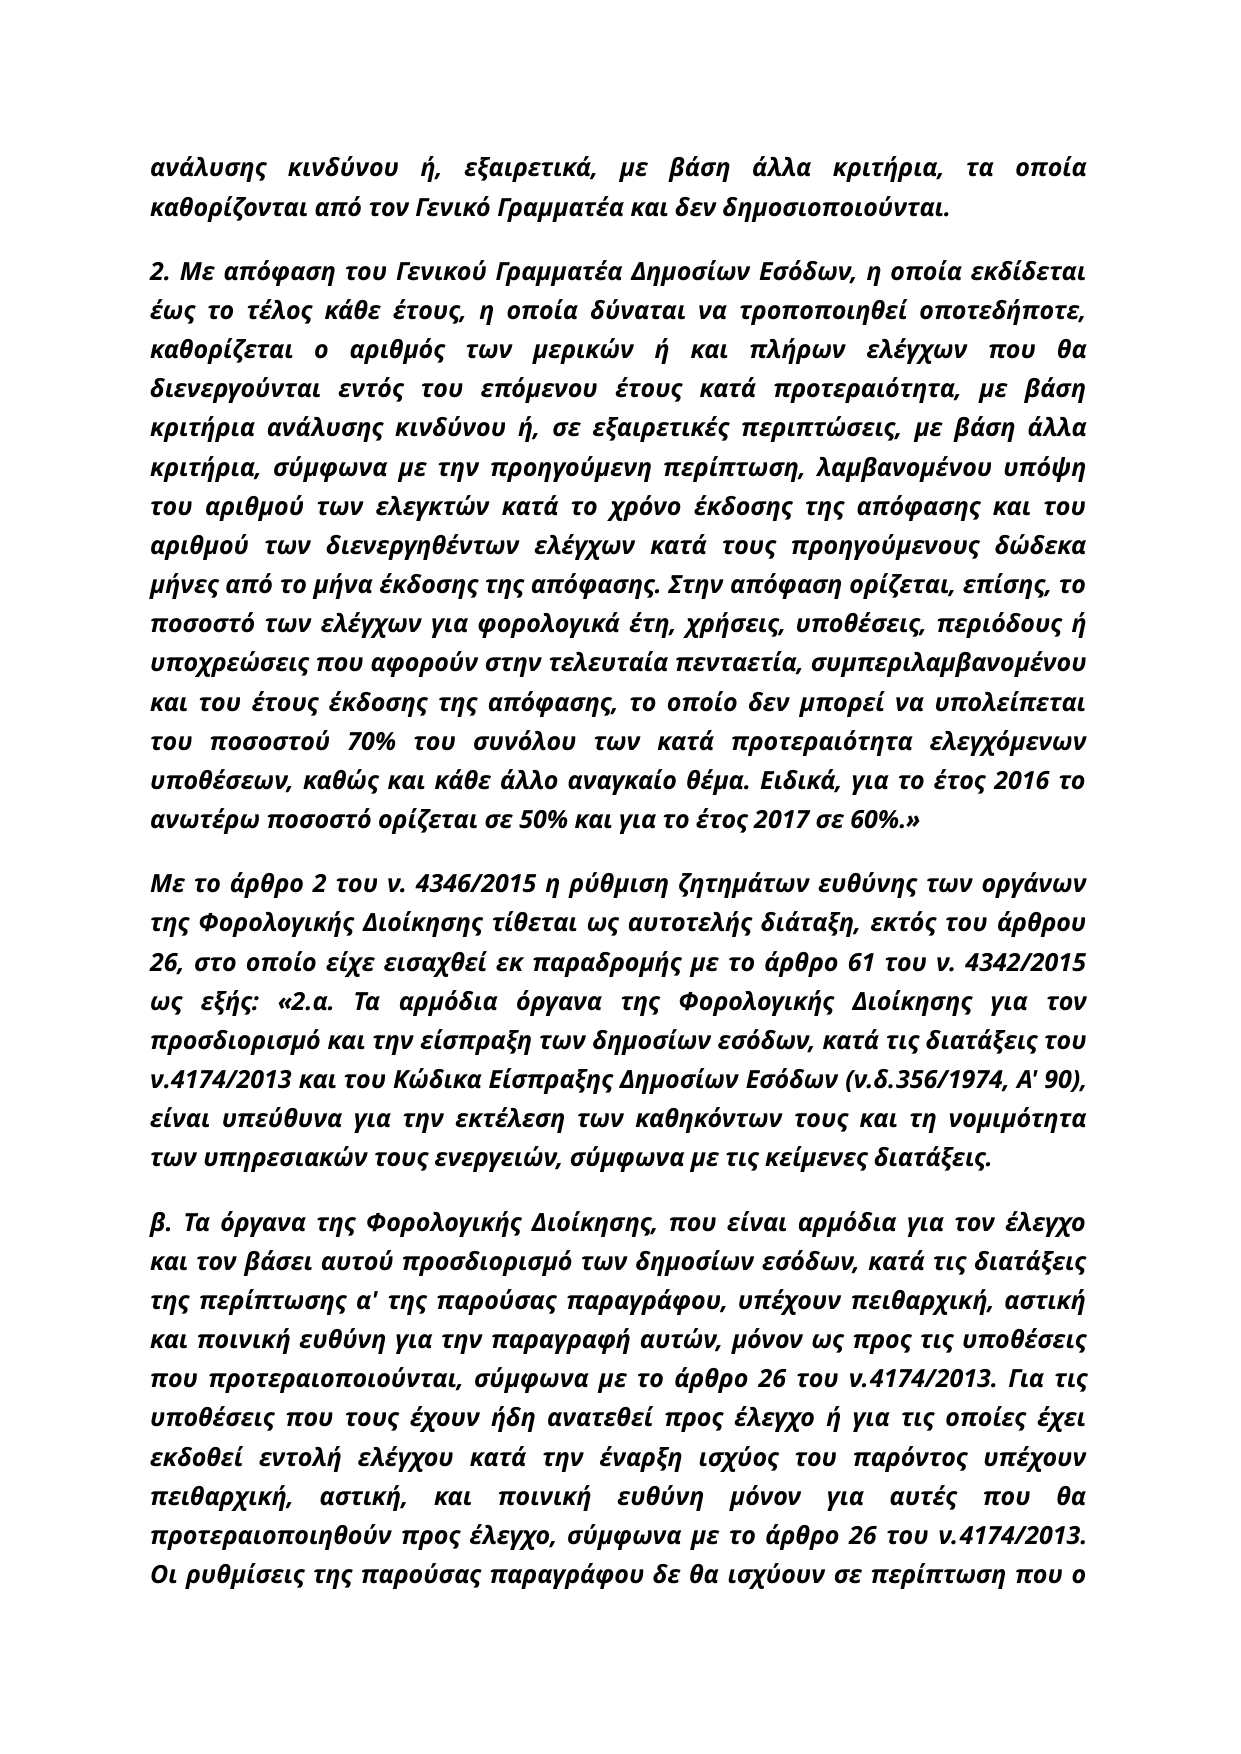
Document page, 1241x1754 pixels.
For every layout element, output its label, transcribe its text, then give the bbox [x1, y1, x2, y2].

text 2. Με απόφαση του Γενικού Γραμματέα Δημοσίων Εσόδων, η οποία εκδίδεται έως το τέλος κάθε έτους, η οποία δύναται να τροποποιηθεί οποτεδήποτε, καθορίζεται ο αριθμός των μερικών ή και πλήρων ελέγχων που θα διενεργούνται εντός του επόμενου έτους κατά προτεραιότητα, με βάση κριτήρια ανάλυσης κινδύνου ή, σε εξαιρετικές περιπτώσεις, με βάση άλλα κριτήρια, σύμφωνα με την προηγούμενη περίπτωση, λαμβανομένου υπόψη του αριθμού των ελεγκτών κατά το χρόνο έκδοσης της απόφασης και του αριθμού των διενεργηθέντων ελέγχων κατά τους προηγούμενους δώδεκα μήνες από το μήνα έκδοσης της απόφασης. Στην απόφαση ορίζεται, επίσης, το ποσοστό των ελέγχων για φορολογικά έτη, χρήσεις, υποθέσεις, περιόδους ή υποχρεώσεις που αφορούν στην τελευταία πενταετία, συμπεριλαμβανομένου και του έτους έκδοσης της απόφασης, το οποίο δεν μπορεί να υπολείπεται του ποσοστού 70% του συνόλου των κατά προτεραιότητα ελεγχόμενων υποθέσεων, καθώς και κάθε άλλο αναγκαίο θέμα. Ειδικά, για το έτος 2016 το ανωτέρω ποσοστό ορίζεται σε 50% και για το έτος 2017 σε 60%.» [150, 253, 1090, 836]
text Με το άρθρο 2 του ν. 4346/2015 η ρύθμιση ζητημάτων ευθύνης των οργάνων της Φορολογικής Διοίκησης τίθεται ως αυτοτελής διάταξη, εκτός του άρθρου 26, στο οποίο είχε εισαχθεί εκ παραδρομής με το άρθρο 61 του ν. 4342/2015 ως εξής: «2.α. Τα αρμόδια όργανα της Φορολογικής Διοίκησης για τον προσδιορισμό και την είσπραξη των δημοσίων εσόδων, κατά τις διατάξεις του ν.4174/2013 και του Κώδικα Είσπραξης Δημοσίων Εσόδων (ν.δ.356/1974, Α' 90), είναι υπεύθυνα για την εκτέλεση των καθηκόντων τους και τη νομιμότητα των υπηρεσιακών τους ενεργειών, σύμφωνα με τις κείμενες διατάξεις. [150, 866, 1090, 1174]
text ανάλυσης κινδύνου ή, εξαιρετικά, με βάση άλλα κριτήρια, τα οποία καθορίζονται από τον Γενικό Γραμματέα και δεν δημοσιοποιούνται. [150, 150, 1090, 223]
text β. Τα όργανα της Φορολογικής Διοίκησης, που είναι αρμόδια για τον έλεγχο και τον βάσει αυτού προσδιορισμό των δημοσίων εσόδων, κατά τις διατάξεις της περίπτωσης α' της παρούσας παραγράφου, υπέχουν πειθαρχική, αστική και ποινική ευθύνη για την παραγραφή αυτών, μόνον ως προς τις υποθέσεις που προτεραιοποιούνται, σύμφωνα με το άρθρο 26 του ν.4174/2013. Για τις υποθέσεις που τους έχουν ήδη ανατεθεί προς έλεγχο ή για τις οποίες έχει εκδοθεί εντολή ελέγχου κατά την έναρξη ισχύος του παρόντος υπέχουν πειθαρχική, αστική, και ποινική ευθύνη μόνον για αυτές που θα προτεραιοποιηθούν προς έλεγχο, σύμφωνα με το άρθρο 26 του ν.4174/2013. Οι ρυθμίσεις της παρούσας παραγράφου δε θα ισχύουν σε περίπτωση που ο [150, 1204, 1090, 1591]
